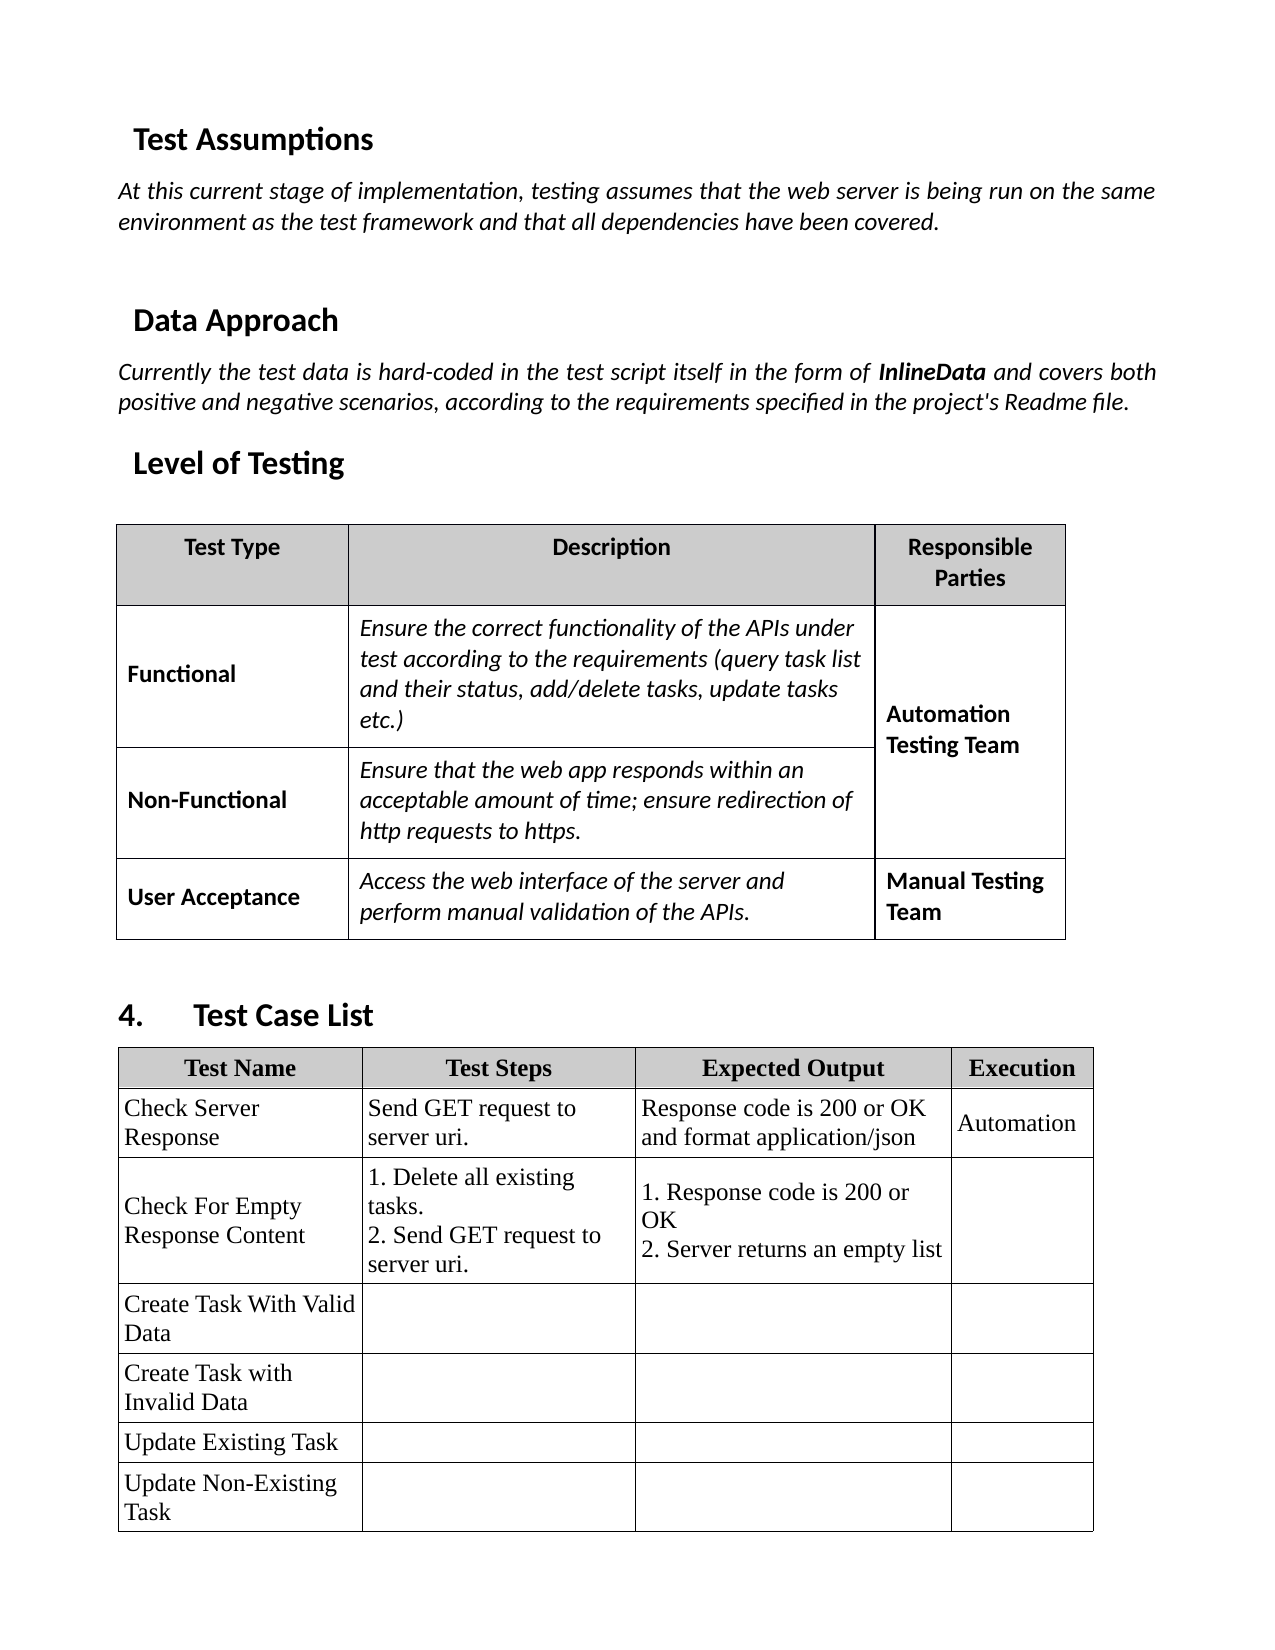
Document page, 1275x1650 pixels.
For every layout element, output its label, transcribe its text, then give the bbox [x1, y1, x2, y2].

table_cell [952, 1158, 1093, 1283]
table_cell Response code is 200 or OK and format application/json [636, 1089, 951, 1157]
table_cell Automation [952, 1089, 1093, 1157]
subtitle Test Case List [118, 994, 1157, 1034]
table_cell Access the web interface of the server and perform manual validation of the APIs. [349, 859, 874, 939]
table_cell Create Task with Invalid Data [119, 1354, 362, 1422]
table_cell Check Server Response [119, 1089, 362, 1157]
subtitle Data Approach [118, 299, 1157, 339]
table_cell [636, 1423, 951, 1462]
table_cell Automation Testing Team [876, 606, 1065, 858]
table_cell [363, 1284, 635, 1352]
table_cell Check For Empty Response Content [119, 1158, 362, 1283]
table_cell [952, 1284, 1093, 1352]
table_cell [636, 1463, 951, 1531]
table_cell [952, 1423, 1093, 1462]
table_header Responsible Parties [876, 525, 1065, 605]
table_cell [363, 1354, 635, 1422]
subtitle Level of Testing [118, 442, 1157, 483]
text At this current stage of implementation, testing assumes that the web server is being run on the same environment as the test framework and that all dependencies have been covered. [118, 176, 1157, 237]
table_cell User Acceptance [117, 859, 348, 939]
table_cell Ensure the correct functionality of the APIs under test according to the requirements (query task list and their status, add/delete tasks, update tasks etc.) [349, 606, 874, 747]
table_cell [363, 1463, 635, 1531]
table_cell [636, 1284, 951, 1352]
table_cell Ensure that the web app responds within an acceptable amount of time; ensure redirection of http requests to https. [349, 748, 874, 858]
table_cell Manual Testing Team [876, 859, 1065, 939]
subtitle Test Assumptions [118, 118, 1157, 159]
table_header Description [349, 525, 874, 605]
table_header Execution [952, 1048, 1093, 1087]
table_cell Create Task With Valid Data [119, 1284, 362, 1352]
table_cell 1. Response code is 200 or OK 2. Server returns an empty list [636, 1158, 951, 1283]
table_cell [636, 1354, 951, 1422]
table_cell Update Non-Existing Task [119, 1463, 362, 1531]
table_cell 1. Delete all existing tasks. 2. Send GET request to server uri. [363, 1158, 635, 1283]
table_cell Non-Functional [117, 748, 348, 858]
table_header Test Name [119, 1048, 362, 1087]
table_cell [952, 1354, 1093, 1422]
table_cell [363, 1423, 635, 1462]
table_cell [952, 1463, 1093, 1531]
table_cell Send GET request to server uri. [363, 1089, 635, 1157]
table_header Expected Output [636, 1048, 951, 1087]
table_cell Update Existing Task [119, 1423, 362, 1462]
table_cell Functional [117, 606, 348, 747]
table_header Test Type [117, 525, 348, 605]
table_header Test Steps [363, 1048, 635, 1087]
text Currently the test data is hard-coded in the test script itself in the form of InlineData and covers both positive and negative scenarios, according to the requirements specified in the project's Readme file. [118, 356, 1157, 417]
